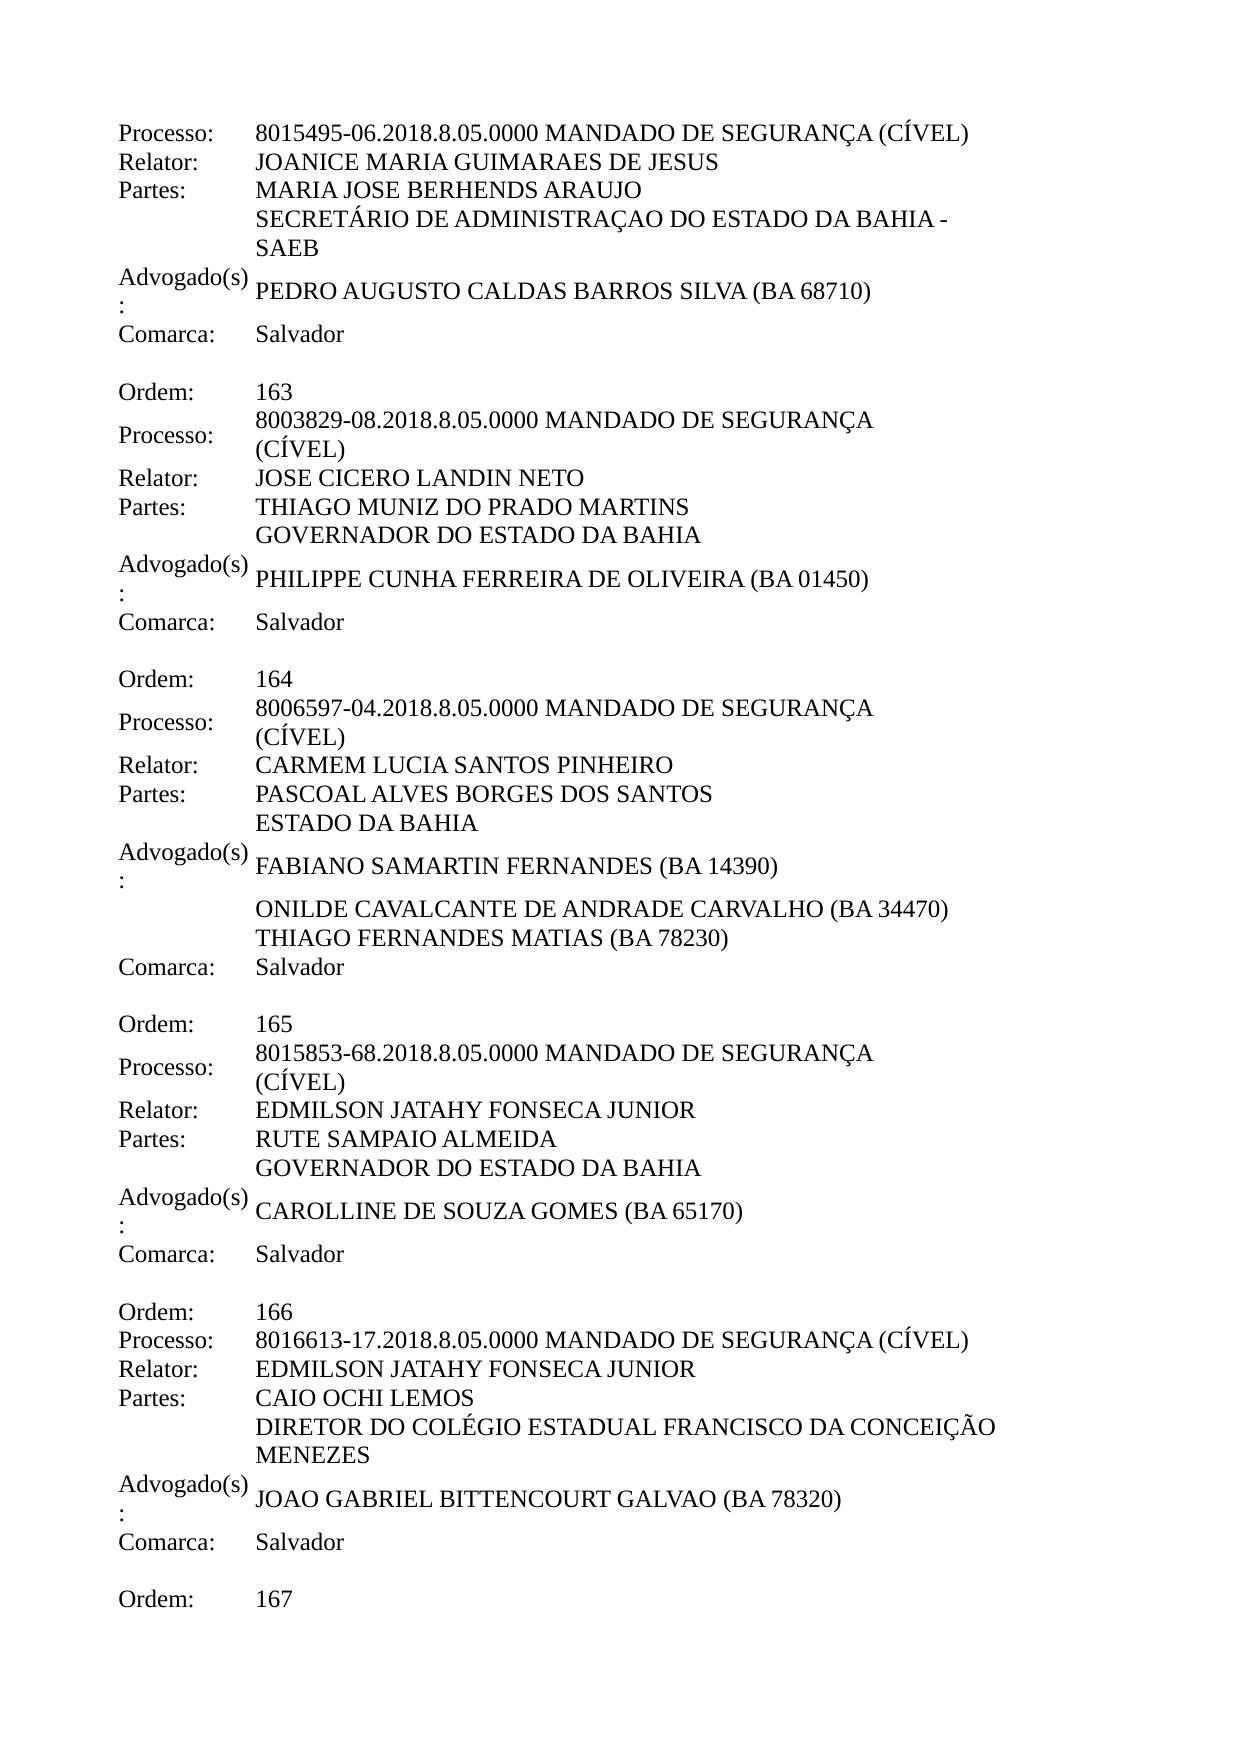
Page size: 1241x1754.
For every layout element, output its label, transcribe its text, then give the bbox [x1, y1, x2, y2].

table_cell 8006597-04.2018.8.05.0000 MANDADO DE SEGURANÇA (CÍVEL) [255, 693, 969, 751]
table_cell PEDRO AUGUSTO CALDAS BARROS SILVA (BA 68710) [255, 262, 1016, 319]
table_header Ordem: [118, 664, 255, 693]
table_cell Advogado(s): [118, 837, 255, 894]
table_cell [118, 204, 255, 262]
table_cell Partes: [118, 176, 255, 204]
table_cell Processo: [118, 1038, 255, 1096]
table_cell CAROLLINE DE SOUZA GOMES (BA 65170) [255, 1182, 969, 1239]
table_cell ESTADO DA BAHIA [255, 808, 969, 837]
table_cell Salvador [255, 607, 969, 636]
table_header 163 [255, 377, 969, 406]
table_cell GOVERNADOR DO ESTADO DA BAHIA [255, 521, 969, 549]
table_cell Advogado(s): [118, 1469, 255, 1527]
table_cell SECRETÁRIO DE ADMINISTRAÇAO DO ESTADO DA BAHIA - SAEB [255, 204, 1016, 262]
table_cell Processo: [118, 118, 255, 147]
table_cell 8003829-08.2018.8.05.0000 MANDADO DE SEGURANÇA (CÍVEL) [255, 406, 969, 463]
table_cell Salvador [255, 1527, 1117, 1556]
table_cell Relator: [118, 1354, 255, 1383]
table_cell ONILDE CAVALCANTE DE ANDRADE CARVALHO (BA 34470) [255, 894, 969, 923]
table_cell Relator: [118, 463, 255, 492]
table_cell Salvador [255, 952, 969, 981]
table_cell Processo: [118, 1326, 255, 1354]
table_cell THIAGO MUNIZ DO PRADO MARTINS [255, 492, 969, 521]
table_cell JOANICE MARIA GUIMARAES DE JESUS [255, 147, 1016, 176]
table_cell Salvador [255, 319, 1016, 348]
table_cell EDMILSON JATAHY FONSECA JUNIOR [255, 1354, 1117, 1383]
table_cell 8015853-68.2018.8.05.0000 MANDADO DE SEGURANÇA (CÍVEL) [255, 1038, 969, 1096]
table_cell Advogado(s): [118, 1182, 255, 1239]
table_cell [118, 1153, 255, 1182]
table_cell [118, 521, 255, 549]
table_header 164 [255, 664, 969, 693]
table_cell FABIANO SAMARTIN FERNANDES (BA 14390) [255, 837, 969, 894]
table_cell MARIA JOSE BERHENDS ARAUJO [255, 176, 1016, 204]
table_cell EDMILSON JATAHY FONSECA JUNIOR [255, 1096, 969, 1124]
table_cell JOSE CICERO LANDIN NETO [255, 463, 969, 492]
table_cell RUTE SAMPAIO ALMEIDA [255, 1124, 969, 1153]
table_cell 8016613-17.2018.8.05.0000 MANDADO DE SEGURANÇA (CÍVEL) [255, 1326, 1117, 1354]
table_cell GOVERNADOR DO ESTADO DA BAHIA [255, 1153, 969, 1182]
table_cell Relator: [118, 1096, 255, 1124]
table_header 165 [255, 1009, 969, 1038]
table_cell Partes: [118, 779, 255, 808]
table_cell JOAO GABRIEL BITTENCOURT GALVAO (BA 78320) [255, 1469, 1117, 1527]
table_header Ordem: [118, 1009, 255, 1038]
table_cell Advogado(s): [118, 262, 255, 319]
table_cell Comarca: [118, 319, 255, 348]
table_header Ordem: [118, 1584, 255, 1613]
table_header Ordem: [118, 377, 255, 406]
table_cell PHILIPPE CUNHA FERREIRA DE OLIVEIRA (BA 01450) [255, 549, 969, 607]
table_cell Partes: [118, 1124, 255, 1153]
table_cell Salvador [255, 1239, 969, 1268]
table_cell Relator: [118, 147, 255, 176]
table_header 167 [255, 1584, 969, 1613]
table_cell [118, 808, 255, 837]
table_cell [118, 923, 255, 952]
table_cell CAIO OCHI LEMOS [255, 1383, 1117, 1412]
table_cell Advogado(s): [118, 549, 255, 607]
table_cell Processo: [118, 406, 255, 463]
table_cell Processo: [118, 693, 255, 751]
table_header 166 [255, 1297, 1117, 1326]
table_cell 8015495-06.2018.8.05.0000 MANDADO DE SEGURANÇA (CÍVEL) [255, 118, 1016, 147]
table_cell Partes: [118, 1383, 255, 1412]
table_cell Comarca: [118, 607, 255, 636]
table_cell DIRETOR DO COLÉGIO ESTADUAL FRANCISCO DA CONCEIÇÃO MENEZES [255, 1412, 1117, 1469]
table_cell Partes: [118, 492, 255, 521]
table_cell [118, 1412, 255, 1469]
table_cell Comarca: [118, 1239, 255, 1268]
table_cell [118, 894, 255, 923]
table_cell CARMEM LUCIA SANTOS PINHEIRO [255, 751, 969, 779]
table_cell Relator: [118, 751, 255, 779]
table_cell Comarca: [118, 952, 255, 981]
table_cell THIAGO FERNANDES MATIAS (BA 78230) [255, 923, 969, 952]
table_header Ordem: [118, 1297, 255, 1326]
table_cell Comarca: [118, 1527, 255, 1556]
table_cell PASCOAL ALVES BORGES DOS SANTOS [255, 779, 969, 808]
